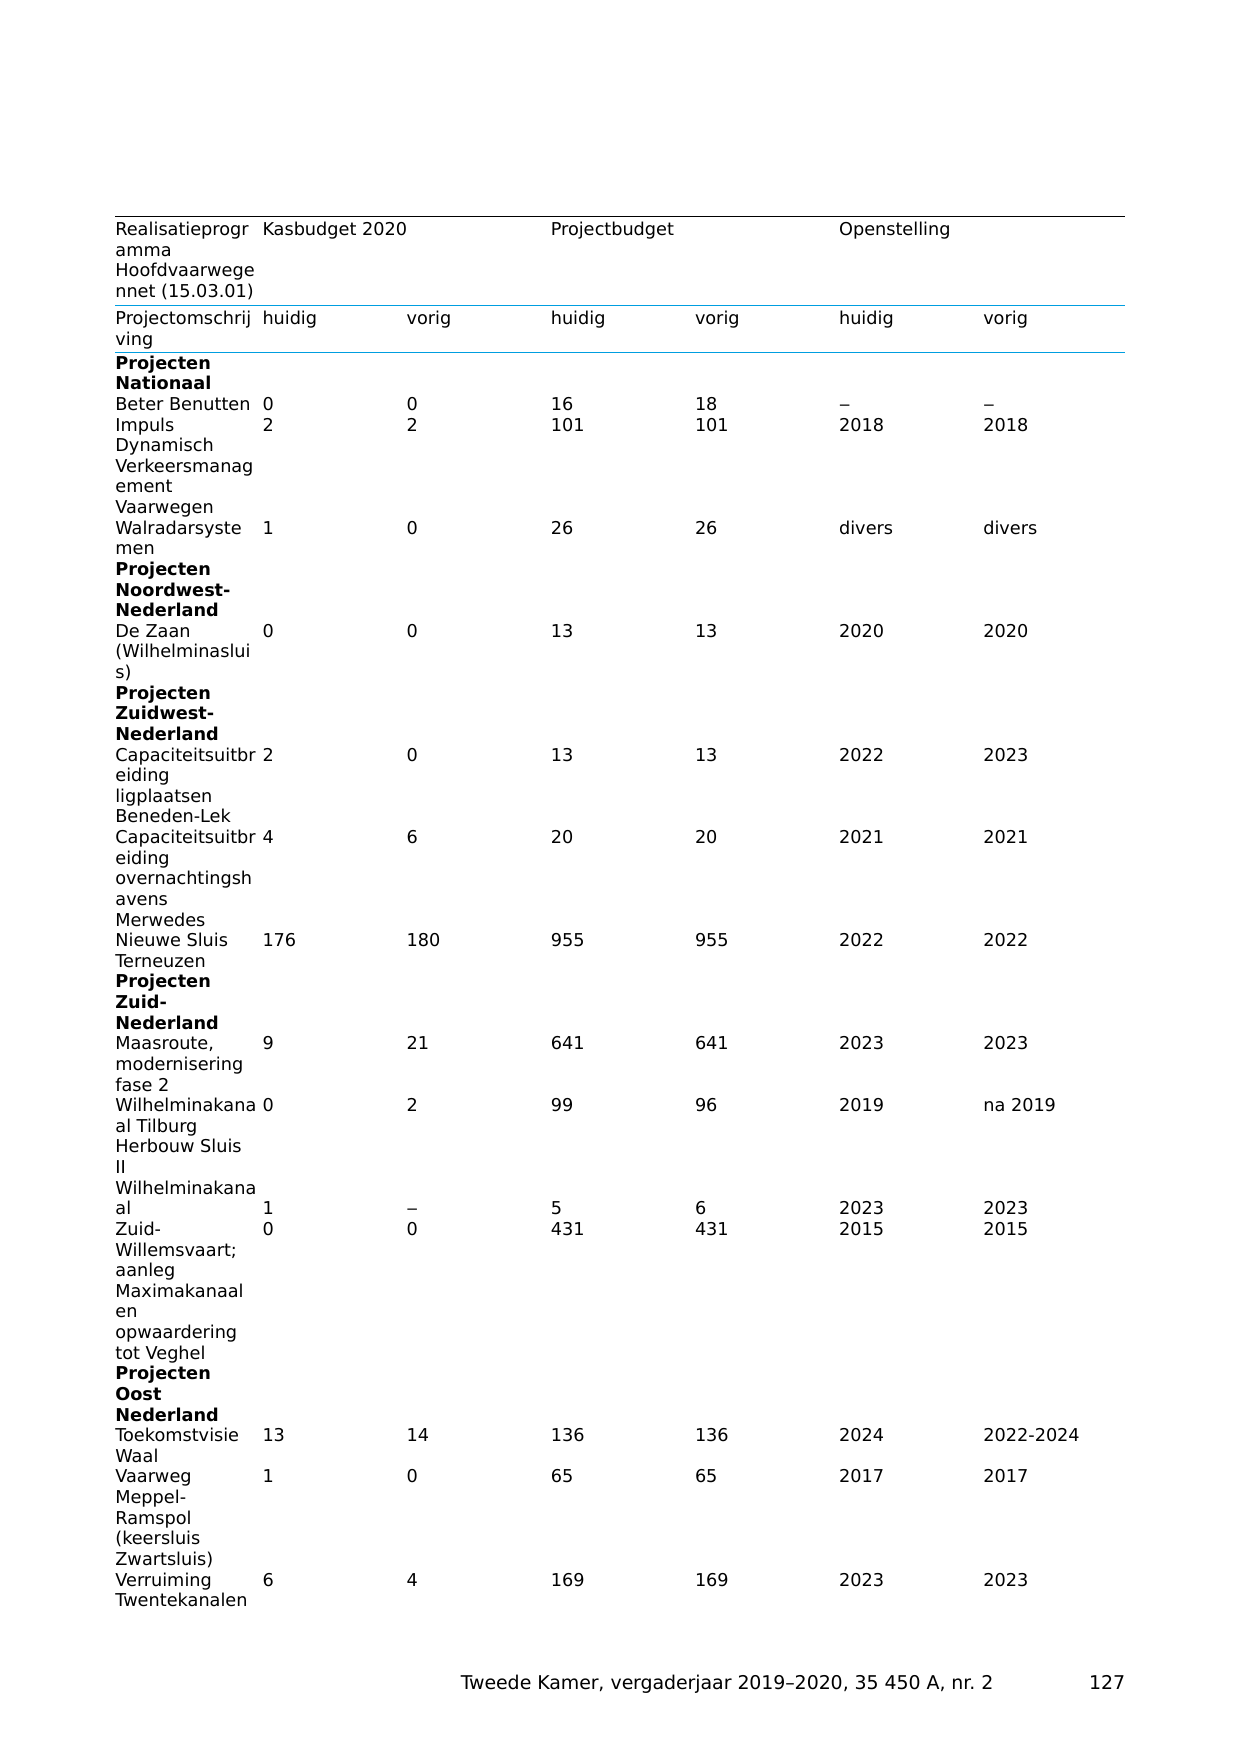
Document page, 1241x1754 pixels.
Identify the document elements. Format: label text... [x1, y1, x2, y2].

table_cell 136 [548, 1425, 692, 1466]
table_cell huidig [836, 306, 980, 352]
table_cell ‒ [980, 394, 1125, 414]
table_cell Projecten Oost Nederland [115, 1363, 259, 1425]
table_cell Impuls Dynamisch Verkeersmanagement Vaarwegen [115, 415, 259, 518]
table_cell 641 [692, 1033, 836, 1095]
table_cell [404, 1363, 548, 1425]
table_cell 431 [692, 1219, 836, 1363]
table_cell 176 [259, 930, 403, 971]
table_cell 9 [259, 1033, 403, 1095]
table_cell Capaciteitsuitbreiding overnachtingshavens Merwedes [115, 827, 259, 930]
table_cell 6 [404, 827, 548, 930]
table_cell 0 [404, 1466, 548, 1569]
table_cell 2019 [836, 1095, 980, 1136]
table_cell 13 [692, 621, 836, 683]
table_cell Wilhelminakanaal Tilburg [115, 1095, 259, 1136]
table_cell 2023 [980, 1136, 1125, 1219]
table_cell 2 [404, 1095, 548, 1136]
table_cell [836, 1363, 980, 1425]
table_cell 1 [259, 1466, 403, 1569]
table_cell 13 [692, 745, 836, 827]
table_cell Zuid-Willemsvaart; aanleg Maximakanaal en opwaardering tot Veghel [115, 1219, 259, 1363]
table_cell 180 [404, 930, 548, 971]
table_cell [980, 1363, 1125, 1425]
table_cell 0 [259, 621, 403, 683]
table_cell 2021 [980, 827, 1125, 930]
table_cell [980, 683, 1125, 744]
table_cell 96 [692, 1095, 836, 1136]
table_cell Projecten Nationaal [115, 353, 259, 394]
table_cell [259, 353, 403, 394]
table_cell 0 [404, 394, 548, 414]
table_cell [980, 559, 1125, 621]
table_cell 2018 [980, 415, 1125, 518]
table_cell [692, 971, 836, 1033]
table_cell 101 [548, 415, 692, 518]
table_cell 65 [692, 1466, 836, 1569]
table_cell 2018 [836, 415, 980, 518]
table_cell na 2019 [980, 1095, 1125, 1136]
table_cell [404, 971, 548, 1033]
table_cell 0 [404, 745, 548, 827]
table_cell 2023 [836, 1136, 980, 1219]
table_cell [836, 559, 980, 621]
table_cell Beter Benutten [115, 394, 259, 414]
table_cell 955 [548, 930, 692, 971]
table_cell [548, 683, 692, 744]
table_cell huidig [259, 306, 403, 352]
table_cell [836, 353, 980, 394]
table_cell vorig [404, 306, 548, 352]
table_cell 169 [548, 1570, 692, 1611]
table_cell 2 [259, 415, 403, 518]
table_cell [692, 1363, 836, 1425]
table_cell 2023 [836, 1570, 980, 1611]
table_cell 13 [548, 621, 692, 683]
table_cell 16 [548, 394, 692, 414]
table_cell Toekomstvisie Waal [115, 1425, 259, 1466]
table_cell 14 [404, 1425, 548, 1466]
table_cell Vaarweg Meppel-Ramspol (keersluis Zwartsluis) [115, 1466, 259, 1569]
table_cell Nieuwe Sluis Terneuzen [115, 930, 259, 971]
table_cell 2 [404, 415, 548, 518]
table_cell [836, 683, 980, 744]
table_cell Projectomschrijving [115, 306, 259, 352]
table_cell [836, 971, 980, 1033]
table_cell [404, 683, 548, 744]
table_cell 13 [548, 745, 692, 827]
table_cell Realisatieprogramma Hoofdvaarwegennet (15.03.01) [115, 217, 259, 304]
table_cell 0 [404, 1219, 548, 1363]
table_cell vorig [692, 306, 836, 352]
table_cell 955 [692, 930, 836, 971]
table_header Projectoverzicht behorende bij 15.03.01: Realisatieprogramma Hoofdvaarwegennet (bedragen x € 1 mln.) [115, 191, 1125, 216]
table_cell 65 [548, 1466, 692, 1569]
table_cell De Zaan (Wilhelminasluis) [115, 621, 259, 683]
table_cell 20 [692, 827, 836, 930]
table_cell [548, 971, 692, 1033]
table_cell 21 [404, 1033, 548, 1095]
table_cell 5 [548, 1136, 692, 1219]
table_cell 2022 [836, 930, 980, 971]
table_cell [692, 683, 836, 744]
table_cell 1 [259, 1136, 403, 1219]
table_cell [548, 353, 692, 394]
table_cell [548, 1363, 692, 1425]
table_cell 1 [259, 518, 403, 559]
table_cell [404, 353, 548, 394]
table_cell 4 [259, 827, 403, 930]
table_cell Walradarsystemen [115, 518, 259, 559]
table_cell 0 [404, 621, 548, 683]
table_cell 641 [548, 1033, 692, 1095]
table_cell 99 [548, 1095, 692, 1136]
table_cell vorig [980, 306, 1125, 352]
table_cell 169 [692, 1570, 836, 1611]
table_cell 13 [259, 1425, 403, 1466]
table_cell 2021 [836, 827, 980, 930]
table_cell 6 [259, 1570, 403, 1611]
table_cell 18 [692, 394, 836, 414]
table_cell 2017 [980, 1466, 1125, 1569]
table_cell 26 [692, 518, 836, 559]
table_cell Herbouw Sluis II Wilhelminakanaal [115, 1136, 259, 1219]
table_cell Projectbudget [548, 217, 836, 304]
table_cell 101 [692, 415, 836, 518]
table_cell 2023 [980, 1570, 1125, 1611]
table_cell 20 [548, 827, 692, 930]
table_cell 2 [259, 745, 403, 827]
table_cell [259, 683, 403, 744]
table_cell Projecten Zuidwest-Nederland [115, 683, 259, 744]
table_cell [692, 353, 836, 394]
table_cell Projecten Zuid-Nederland [115, 971, 259, 1033]
table_cell 0 [404, 518, 548, 559]
table_cell 4 [404, 1570, 548, 1611]
table_cell [259, 1363, 403, 1425]
table_cell 2020 [980, 621, 1125, 683]
table_cell [980, 971, 1125, 1033]
table_cell ‒ [836, 394, 980, 414]
table_cell 136 [692, 1425, 836, 1466]
table_cell 2015 [980, 1219, 1125, 1363]
table_cell [404, 559, 548, 621]
table_cell 2022 [980, 930, 1125, 971]
table_cell Capaciteitsuitbreiding ligplaatsen Beneden-Lek [115, 745, 259, 827]
table_cell 2022-2024 [980, 1425, 1125, 1466]
table_cell 26 [548, 518, 692, 559]
table_cell 2023 [836, 1033, 980, 1095]
table_cell [980, 353, 1125, 394]
table_cell 0 [259, 1095, 403, 1136]
table_cell huidig [548, 306, 692, 352]
table_cell 0 [259, 1219, 403, 1363]
table_cell Projecten Noordwest-Nederland [115, 559, 259, 621]
table_cell 2023 [980, 745, 1125, 827]
table_cell [692, 559, 836, 621]
table_cell [259, 971, 403, 1033]
table_cell Kasbudget 2020 [259, 217, 548, 304]
table_cell 2023 [980, 1033, 1125, 1095]
table_cell 2022 [836, 745, 980, 827]
table_cell Maasroute, modernisering fase 2 [115, 1033, 259, 1095]
table_cell Openstelling [836, 217, 1125, 304]
table_cell [548, 559, 692, 621]
table_cell 431 [548, 1219, 692, 1363]
table_cell 2017 [836, 1466, 980, 1569]
table_cell ‒ [404, 1136, 548, 1219]
table_cell divers [836, 518, 980, 559]
table_cell 0 [259, 394, 403, 414]
table_cell 2015 [836, 1219, 980, 1363]
table_cell 2024 [836, 1425, 980, 1466]
table_cell [259, 559, 403, 621]
table_cell divers [980, 518, 1125, 559]
table_cell Verruiming Twentekanalen [115, 1570, 259, 1611]
table_cell 6 [692, 1136, 836, 1219]
table_cell 2020 [836, 621, 980, 683]
